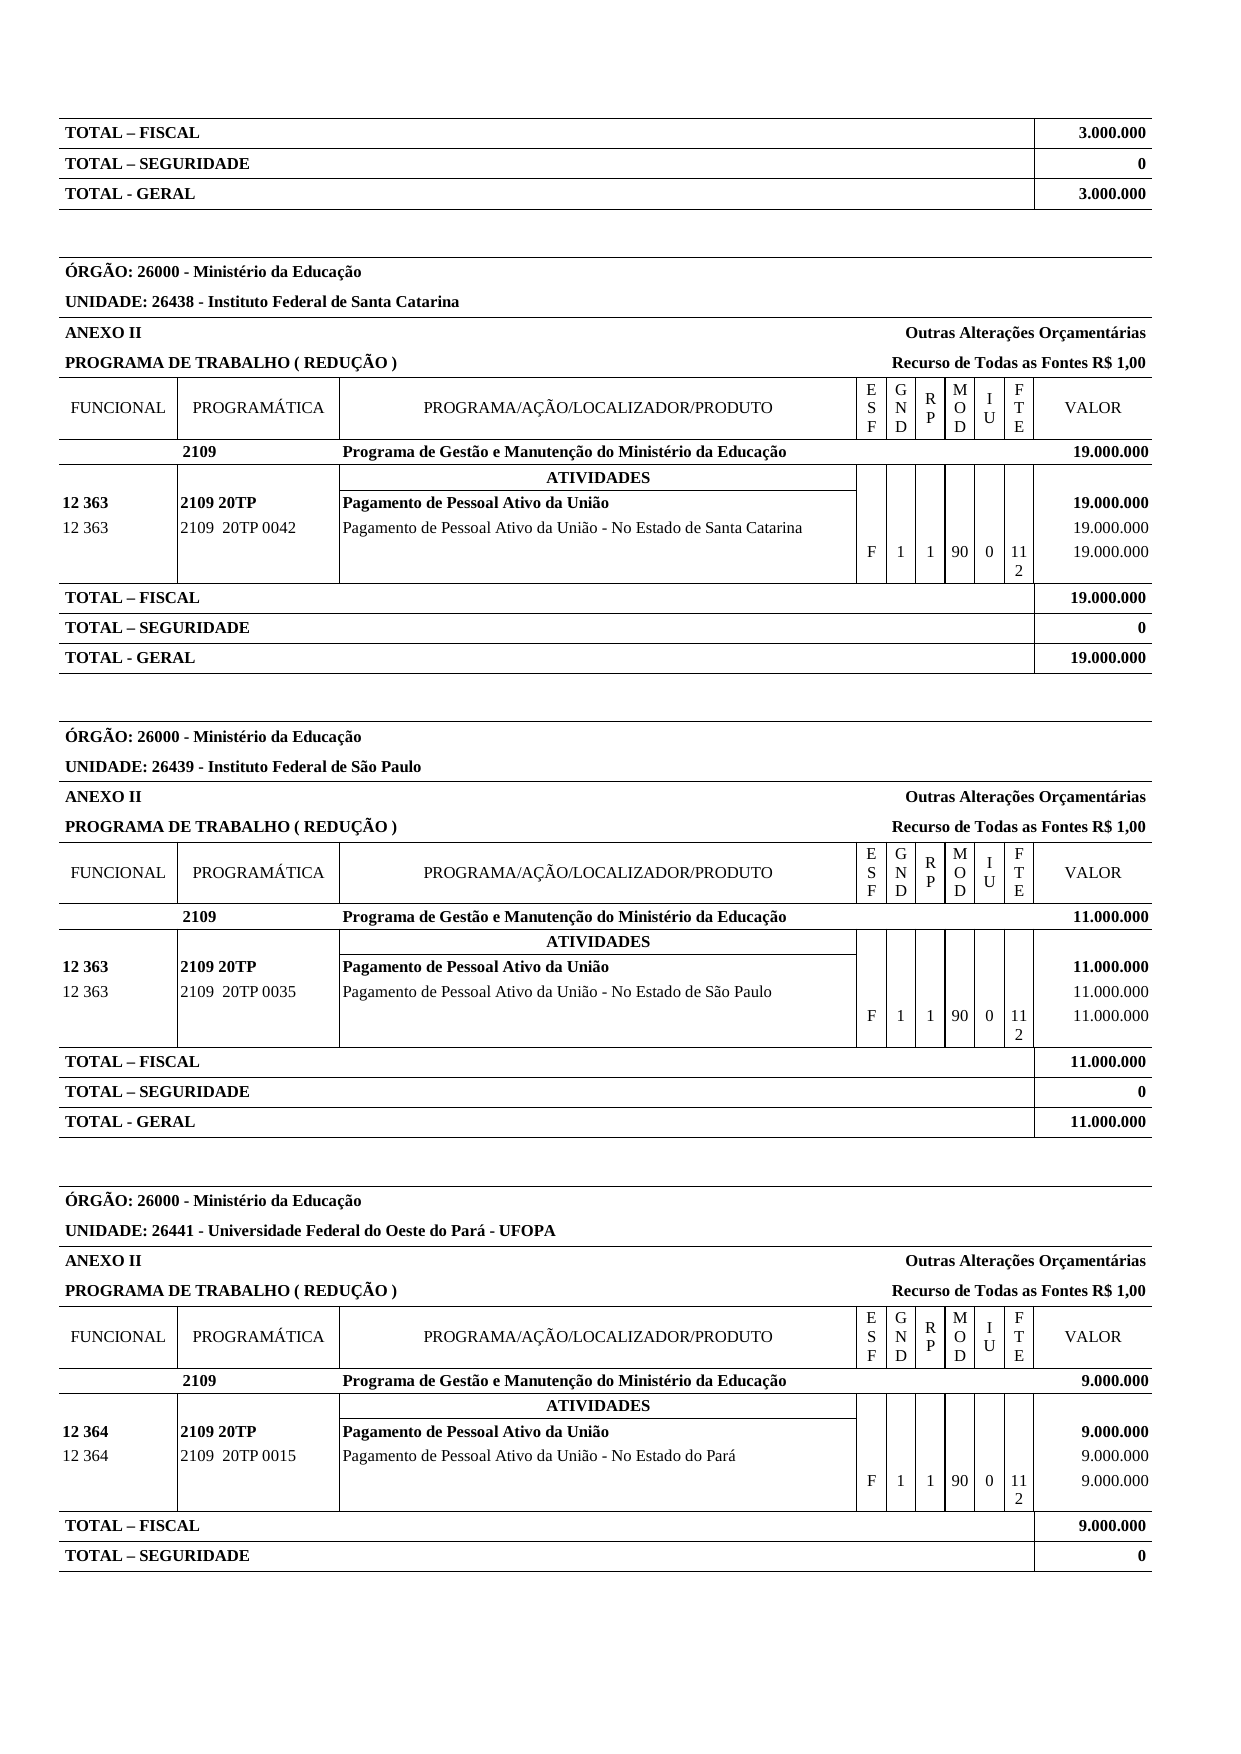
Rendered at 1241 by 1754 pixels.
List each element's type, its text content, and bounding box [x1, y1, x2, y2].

table_cell 0 [1035, 614, 1152, 643]
table_cell 112 [1005, 1468, 1033, 1511]
table_cell [59, 465, 177, 490]
table_cell 19.000.000 [1034, 540, 1152, 582]
table_cell Outras Alterações Orçamentárias [856, 1247, 1152, 1276]
table_cell 12 364 [59, 1444, 177, 1468]
table_cell Pagamento de Pessoal Ativo da União [340, 1419, 856, 1444]
table_cell [946, 465, 974, 490]
table_cell Pagamento de Pessoal Ativo da União - No Estado de São Paulo [340, 979, 856, 1004]
table_cell [856, 751, 1152, 781]
table_cell R P [916, 378, 944, 439]
table_cell M O D [946, 843, 974, 903]
table_cell G N D [887, 378, 915, 439]
table_cell [946, 515, 974, 539]
table_cell [916, 1418, 944, 1444]
table_cell [916, 930, 944, 954]
table_cell [975, 930, 1004, 954]
table_cell Outras Alterações Orçamentárias [856, 782, 1152, 812]
table_cell 1 [916, 540, 944, 582]
table_cell TOTAL – SEGURIDADE [59, 614, 1034, 643]
table_cell 11.000.000 [1034, 954, 1152, 979]
table_cell 2109 20TP [178, 954, 339, 979]
table_cell [975, 979, 1004, 1004]
table_cell I U [975, 843, 1004, 903]
table_cell 2109 [59, 440, 339, 464]
table_cell 1 [887, 540, 915, 582]
table_cell [1034, 1394, 1152, 1418]
table_cell [916, 954, 944, 979]
table_cell [857, 465, 886, 490]
table_cell [887, 490, 915, 515]
table_cell 19.000.000 [1034, 490, 1152, 515]
table_cell 12 364 [59, 1418, 177, 1444]
table_cell [59, 1468, 177, 1511]
table_cell 12 363 [59, 979, 177, 1004]
table_cell TOTAL – FISCAL [59, 119, 1034, 148]
table_cell [975, 1444, 1004, 1468]
table_cell [178, 465, 339, 490]
table_cell 0 [1035, 1078, 1152, 1107]
table_cell 12 363 [59, 515, 177, 539]
table_cell UNIDADE: 26441 - Universidade Federal do Oeste do Pará - UFOPA [59, 1216, 856, 1246]
table_cell TOTAL - GERAL [59, 179, 1034, 208]
table_cell [59, 930, 177, 954]
table_cell [975, 490, 1004, 515]
table_cell Programa de Gestão e Manutenção do Ministério da Educação [340, 440, 1034, 464]
table_cell R P [916, 843, 944, 903]
table_cell 9.000.000 [1034, 1369, 1152, 1393]
table_cell 2109 [59, 1369, 339, 1393]
table_cell [178, 540, 339, 582]
table_cell G N D [887, 1307, 915, 1367]
table_cell E S F [857, 843, 886, 903]
table_cell FUNCIONAL [59, 378, 177, 439]
table_cell UNIDADE: 26438 - Instituto Federal de Santa Catarina [59, 287, 856, 317]
table_cell PROGRAMÁTICA [178, 843, 339, 903]
table_cell [887, 1444, 915, 1468]
table_cell [857, 954, 886, 979]
table_cell ANEXO II [59, 782, 856, 812]
table_cell 1 [887, 1468, 915, 1511]
table_cell [887, 979, 915, 1004]
table_cell TOTAL – FISCAL [59, 1512, 1034, 1541]
table_cell [340, 1004, 856, 1047]
table_cell [946, 490, 974, 515]
table_cell [59, 1394, 177, 1418]
table_cell [178, 1004, 339, 1047]
table_cell Atividades [340, 1394, 856, 1418]
table_cell 9.000.000 [1035, 1512, 1152, 1541]
table_cell [857, 1418, 886, 1444]
table_cell 0 [975, 540, 1004, 582]
table_cell 9.000.000 [1034, 1444, 1152, 1468]
table_cell UNIDADE: 26439 - Instituto Federal de São Paulo [59, 751, 856, 781]
table_cell R P [916, 1307, 944, 1367]
table_cell [1005, 1394, 1033, 1418]
table_cell 19.000.000 [1035, 644, 1152, 673]
table_cell TOTAL – SEGURIDADE [59, 149, 1034, 178]
table_cell Pagamento de Pessoal Ativo da União [340, 491, 856, 515]
table_cell 2109 [59, 904, 339, 928]
table_cell PROGRAMA DE TRABALHO ( REDUÇÃO ) [59, 812, 856, 842]
table_cell M O D [946, 378, 974, 439]
table_cell 1 [916, 1468, 944, 1511]
table_cell [856, 287, 1152, 317]
table_cell PROGRAMA/AÇÃO/LOCALIZADOR/PRODUTO [340, 1307, 856, 1367]
table_cell [946, 979, 974, 1004]
table_cell [857, 930, 886, 954]
table_cell Programa de Gestão e Manutenção do Ministério da Educação [340, 904, 1034, 928]
table_cell [1005, 1444, 1033, 1468]
table_cell 2109 20TP [178, 1418, 339, 1444]
table_cell [178, 1394, 339, 1418]
table_cell [1005, 515, 1033, 539]
table_cell [1005, 954, 1033, 979]
table_cell 0 [975, 1004, 1004, 1047]
table_cell F T E [1005, 1307, 1033, 1367]
table_cell [887, 1418, 915, 1444]
table_cell 2109 20TP 0042 [178, 515, 339, 539]
table_cell [857, 490, 886, 515]
table_cell [916, 1444, 944, 1468]
table_cell 2109 20TP [178, 490, 339, 515]
table_cell FUNCIONAL [59, 843, 177, 903]
table_cell 112 [1005, 1004, 1033, 1047]
table_cell [1005, 1418, 1033, 1444]
table_cell Atividades [340, 930, 856, 954]
table_cell F T E [1005, 378, 1033, 439]
table_cell [946, 1444, 974, 1468]
table_cell [1034, 930, 1152, 954]
table_cell 0 [1035, 1542, 1152, 1571]
table_cell F [857, 540, 886, 582]
table_cell [59, 674, 1034, 721]
table_cell TOTAL – FISCAL [59, 584, 1034, 612]
table_cell VALOR [1034, 1307, 1152, 1367]
table_cell 11.000.000 [1035, 1108, 1152, 1137]
table_cell TOTAL - GERAL [59, 1108, 1034, 1137]
table_cell Outras Alterações Orçamentárias [856, 318, 1152, 347]
table_cell [916, 515, 944, 539]
table_cell 19.000.000 [1035, 584, 1152, 612]
table_cell [975, 1394, 1004, 1418]
table_cell [916, 490, 944, 515]
table_cell Recurso de Todas as Fontes R$ 1,00 [856, 812, 1152, 842]
table_cell [887, 465, 915, 490]
table_cell VALOR [1034, 378, 1152, 439]
table_cell [887, 515, 915, 539]
table_cell [1034, 465, 1152, 490]
table_cell 2109 20TP 0015 [178, 1444, 339, 1468]
table_cell [946, 930, 974, 954]
table_cell [857, 979, 886, 1004]
table_cell 90 [946, 1004, 974, 1047]
table_cell 19.000.000 [1034, 515, 1152, 539]
table_cell [1005, 490, 1033, 515]
table_cell I U [975, 378, 1004, 439]
table_cell [340, 1468, 856, 1511]
table_cell 11.000.000 [1034, 1004, 1152, 1047]
table_cell PROGRAMÁTICA [178, 378, 339, 439]
table_cell F [857, 1468, 886, 1511]
table_cell [59, 210, 1034, 257]
table_cell [1005, 465, 1033, 490]
table_cell [857, 1394, 886, 1418]
table_cell [1005, 930, 1033, 954]
table_cell G N D [887, 843, 915, 903]
table_cell ANEXO II [59, 1247, 856, 1276]
table_cell [856, 1216, 1152, 1246]
table_cell [857, 1444, 886, 1468]
table_cell E S F [857, 1307, 886, 1367]
table_cell E S F [857, 378, 886, 439]
table_cell Pagamento de Pessoal Ativo da União - No Estado de Santa Catarina [340, 515, 856, 539]
table_cell [946, 954, 974, 979]
table_cell TOTAL – SEGURIDADE [59, 1542, 1034, 1571]
table_cell PROGRAMA DE TRABALHO ( REDUÇÃO ) [59, 1276, 856, 1306]
table_cell [887, 954, 915, 979]
table_cell 9.000.000 [1034, 1468, 1152, 1511]
table_cell Programa de Gestão e Manutenção do Ministério da Educação [340, 1369, 1034, 1393]
table_cell PROGRAMÁTICA [178, 1307, 339, 1367]
table_cell [178, 930, 339, 954]
table_cell ANEXO II [59, 318, 856, 347]
table_cell Pagamento de Pessoal Ativo da União [340, 955, 856, 979]
table_cell [59, 1004, 177, 1047]
table_cell 1 [887, 1004, 915, 1047]
table_cell 9.000.000 [1034, 1418, 1152, 1444]
table_cell F T E [1005, 843, 1033, 903]
table_cell 3.000.000 [1035, 179, 1152, 208]
table_cell 11.000.000 [1034, 979, 1152, 1004]
table_cell [975, 515, 1004, 539]
table_cell [178, 1468, 339, 1511]
table_cell ÓRGÃO: 26000 - Ministério da Educação [59, 1187, 1152, 1216]
table_cell Recurso de Todas as Fontes R$ 1,00 [856, 347, 1152, 377]
table_cell PROGRAMA/AÇÃO/LOCALIZADOR/PRODUTO [340, 378, 856, 439]
table_cell VALOR [1034, 843, 1152, 903]
table_cell Atividades [340, 465, 856, 490]
table_cell [1005, 979, 1033, 1004]
table_cell [340, 540, 856, 582]
table_cell [946, 1394, 974, 1418]
table_cell TOTAL – FISCAL [59, 1048, 1034, 1077]
table_cell [59, 540, 177, 582]
table_cell M O D [946, 1307, 974, 1367]
table_cell ÓRGÃO: 26000 - Ministério da Educação [59, 722, 1152, 751]
table_cell [916, 465, 944, 490]
table_cell TOTAL - GERAL [59, 644, 1034, 673]
table_cell TOTAL – SEGURIDADE [59, 1078, 1034, 1107]
table_cell ÓRGÃO: 26000 - Ministério da Educação [59, 258, 1152, 287]
table_cell I U [975, 1307, 1004, 1367]
table_cell FUNCIONAL [59, 1307, 177, 1367]
table_cell F [857, 1004, 886, 1047]
table_cell [887, 930, 915, 954]
table_cell 12 363 [59, 490, 177, 515]
table_cell 90 [946, 540, 974, 582]
table_cell 11.000.000 [1034, 904, 1152, 928]
table_cell PROGRAMA/AÇÃO/LOCALIZADOR/PRODUTO [340, 843, 856, 903]
table_cell [857, 515, 886, 539]
table_cell [975, 465, 1004, 490]
table_cell [59, 1138, 1034, 1186]
table_cell 1 [916, 1004, 944, 1047]
table_cell 90 [946, 1468, 974, 1511]
table_cell [1034, 210, 1152, 257]
table_cell [916, 1394, 944, 1418]
table_cell 3.000.000 [1035, 119, 1152, 148]
table_cell 12 363 [59, 954, 177, 979]
table_cell 2109 20TP 0035 [178, 979, 339, 1004]
table_cell [975, 954, 1004, 979]
table_cell 0 [1035, 149, 1152, 178]
table_cell Recurso de Todas as Fontes R$ 1,00 [856, 1276, 1152, 1306]
table_cell 0 [975, 1468, 1004, 1511]
table_cell [1034, 1138, 1152, 1186]
table_cell 11.000.000 [1035, 1048, 1152, 1077]
table_cell 19.000.000 [1034, 440, 1152, 464]
table_cell 112 [1005, 540, 1033, 582]
table_cell [975, 1418, 1004, 1444]
table_cell [1034, 674, 1152, 721]
table_cell [887, 1394, 915, 1418]
table_cell [946, 1418, 974, 1444]
table_cell Pagamento de Pessoal Ativo da União - No Estado do Pará [340, 1444, 856, 1468]
table_cell PROGRAMA DE TRABALHO ( REDUÇÃO ) [59, 347, 856, 377]
table_cell [916, 979, 944, 1004]
